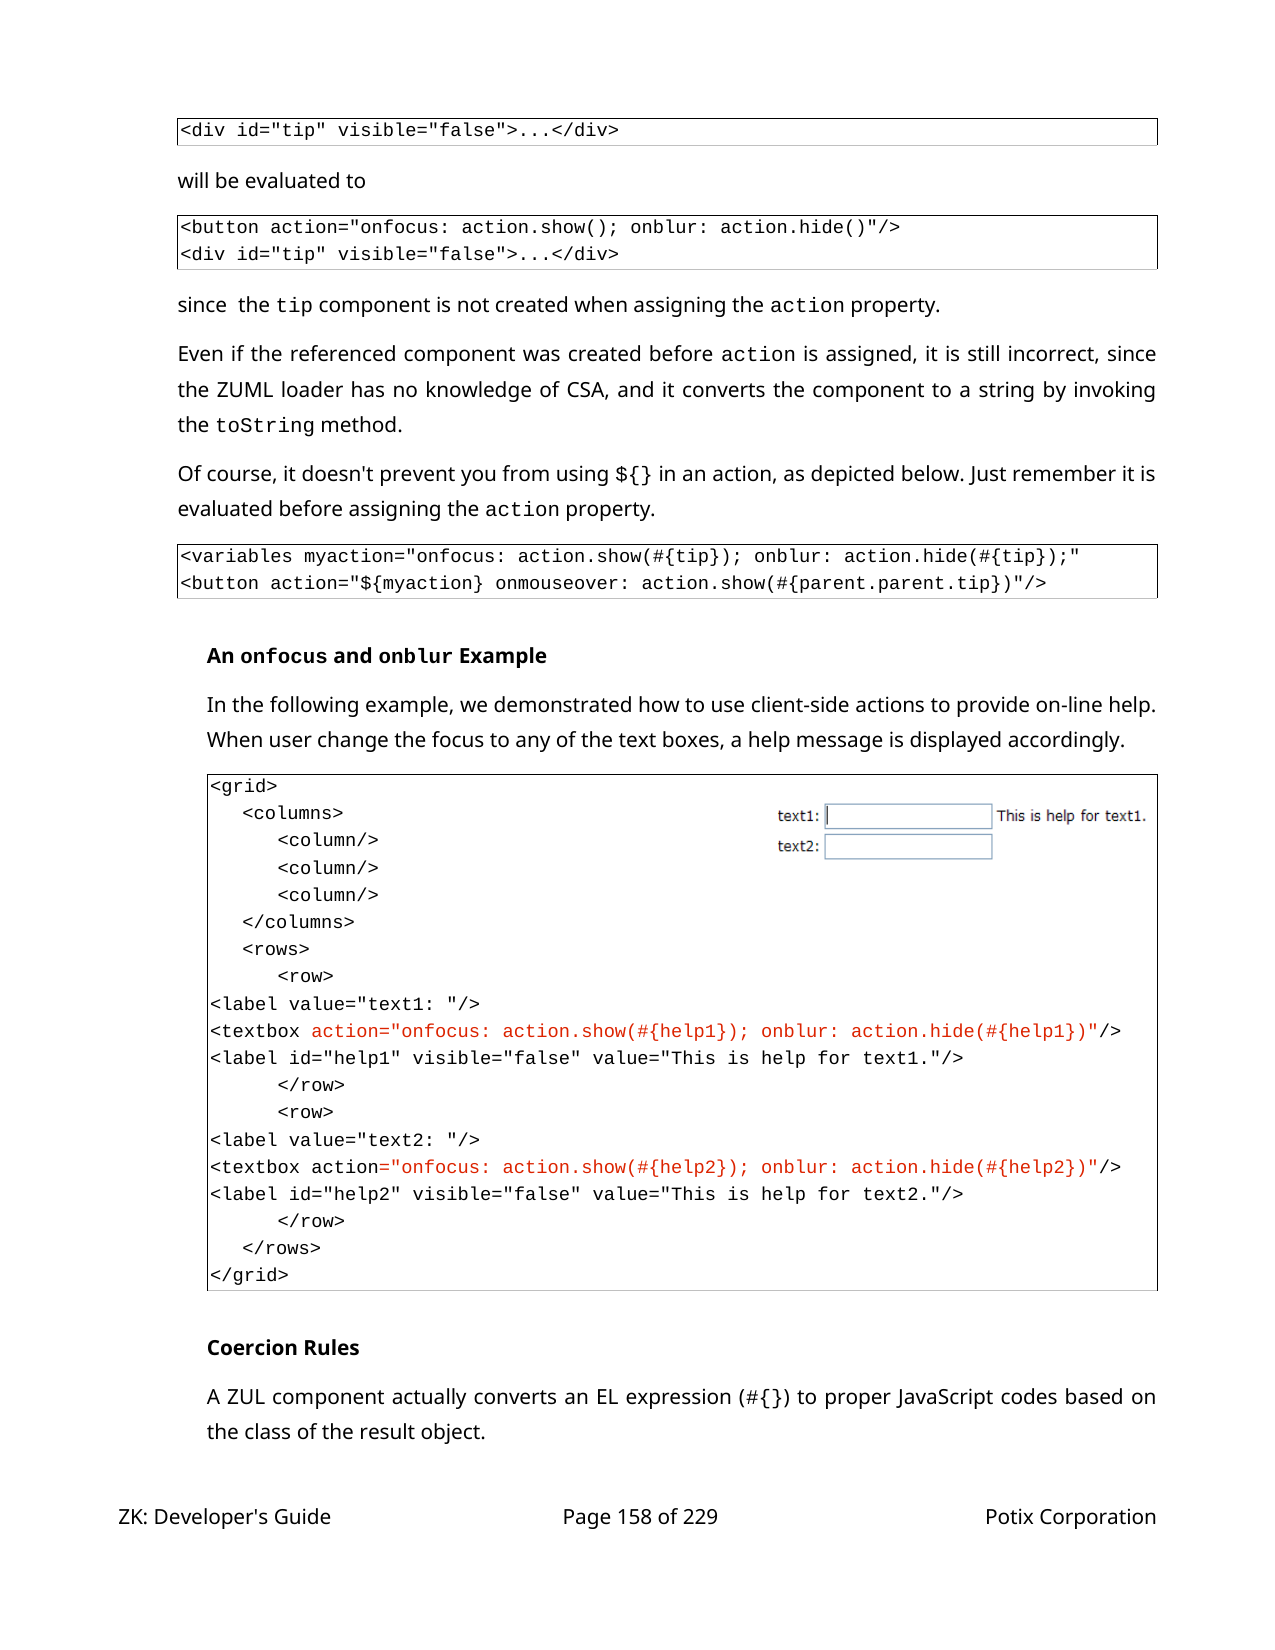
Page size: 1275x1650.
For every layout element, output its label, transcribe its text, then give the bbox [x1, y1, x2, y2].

text <label value="text1: "/> [208, 991, 1157, 1016]
text </grid> [208, 1263, 1157, 1290]
text </columns> [208, 910, 1157, 934]
text will be evaluated to [177, 166, 1157, 194]
text since the tip component is not created when assigning the action property. [177, 290, 1157, 318]
text <div id="tip" visible="false">...</div> [178, 242, 1157, 269]
text In the following example, we demonstrated how to use client-side actions to provide on-line help. When user change the focus to any of the text boxes, a help message is displayed accordingly. [207, 690, 1157, 753]
text <column/> [208, 856, 1157, 880]
text <button action="${myaction} onmouseover: action.show(#{parent.parent.tip})"/> [178, 571, 1157, 598]
text <row> [208, 1100, 1157, 1124]
text <grid> [208, 775, 1157, 798]
subtitle Coercion Rules [207, 1333, 1157, 1361]
text Even if the referenced component was created before action is assigned, it is still incorrect, since the ZUML loader has no knowledge of CSA, and it converts the component to a string by invoking the toString method. [177, 339, 1157, 438]
text <columns> [208, 801, 776, 825]
text <variables myaction="onfocus: action.show(#{tip}); onblur: action.hide(#{tip});" [178, 545, 1157, 568]
text <column/> [208, 828, 776, 853]
picture [776, 799, 1152, 863]
text <column/> [208, 883, 1157, 907]
text <row> [208, 964, 1157, 988]
text </row> [208, 1209, 1157, 1233]
text <textbox action="onfocus: action.show(#{help2}); onblur: action.hide(#{help2})"/> [208, 1154, 1157, 1179]
subtitle An onfocus and onblur Example [207, 641, 1157, 669]
text <label value="text2: "/> [208, 1127, 1157, 1152]
text <label id="help2" visible="false" value="This is help for text2."/> [208, 1182, 1157, 1206]
text <button action="onfocus: action.show(); onblur: action.hide()"/> [178, 216, 1157, 239]
text A ZUL component actually converts an EL expression (#{}) to proper JavaScript codes based on the class of the result object. [207, 1382, 1157, 1446]
text </rows> [208, 1236, 1157, 1260]
text <label id="help1" visible="false" value="This is help for text1."/> [208, 1046, 1157, 1070]
text </row> [208, 1073, 1157, 1097]
text Of course, it doesn't prevent you from using ${} in an action, as depicted below. Just remember it is evaluated before assigning the action property. [177, 459, 1157, 523]
text <rows> [208, 937, 1157, 961]
text <textbox action="onfocus: action.show(#{help1}); onblur: action.hide(#{help1})"/> [208, 1019, 1157, 1043]
text <div id="tip" visible="false">...</div> [178, 119, 1157, 145]
